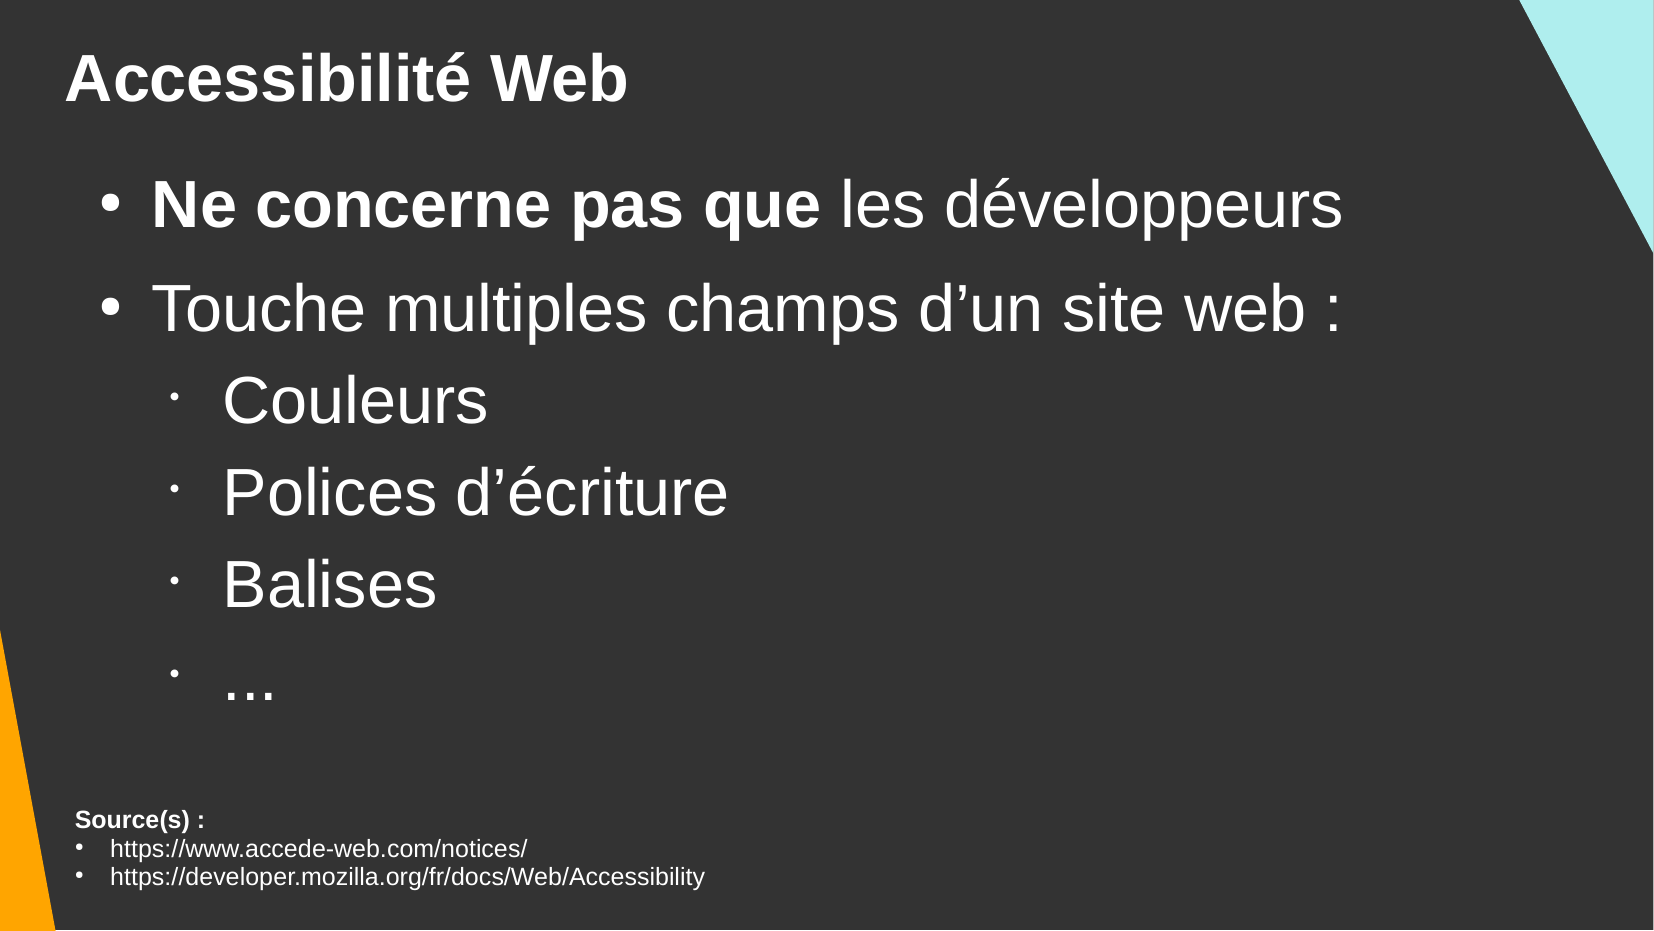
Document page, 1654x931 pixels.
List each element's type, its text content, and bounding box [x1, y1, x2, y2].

text_box [1519, 0, 1654, 255]
title Accessibilité Web [64, 40, 1553, 118]
text_box Source(s) : https://www.accede-web.com/notices/ https://developer.mozilla.org/fr/docs/Web/Accessibility [60, 798, 1546, 898]
list Ne concerne pas que les développeurs Touche multiples champs d’un site web : Couleurs Polices d’écriture Balises ... [80, 166, 1635, 745]
text_box [0, 629, 56, 931]
